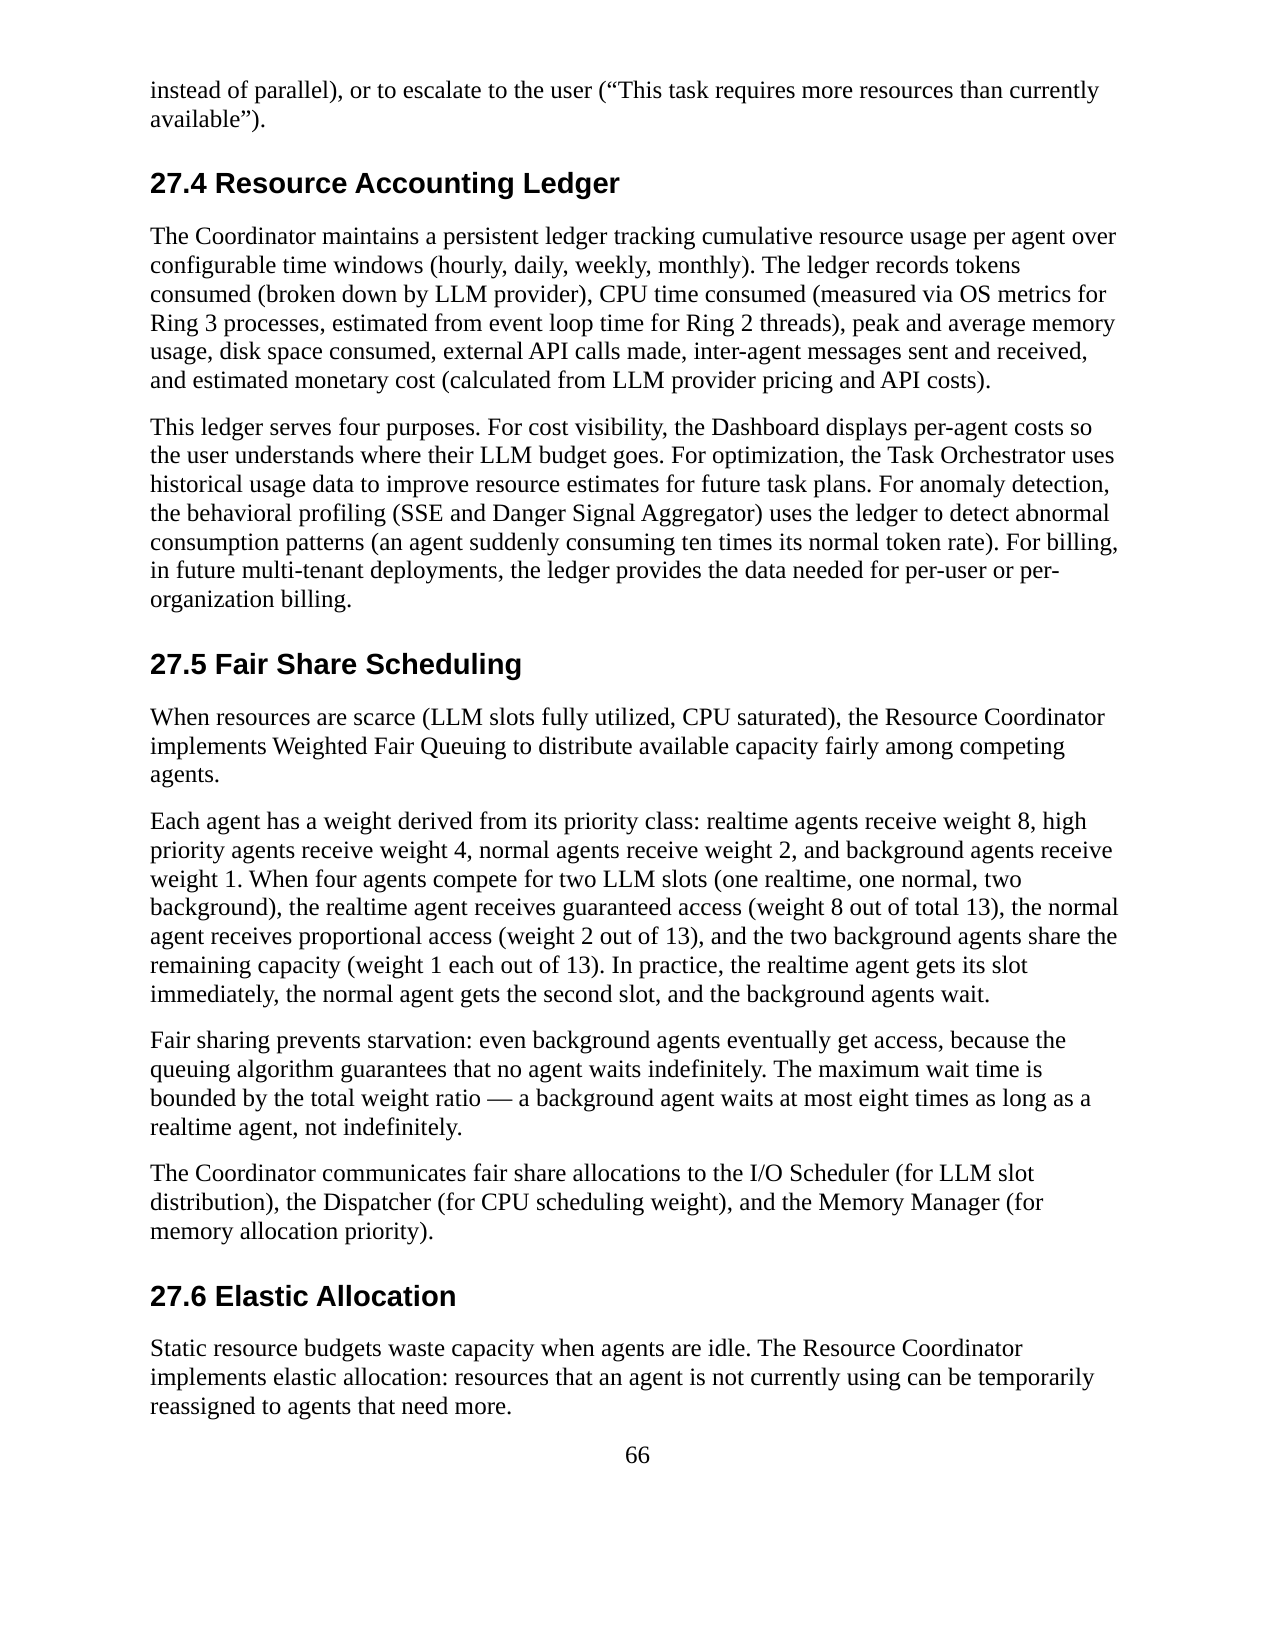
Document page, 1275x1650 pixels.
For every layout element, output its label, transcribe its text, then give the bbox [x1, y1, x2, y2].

text This ledger serves four purposes. For cost visibility, the Dashboard displays per-agent costs so the user understands where their LLM budget goes. For optimization, the Task Orchestrator uses historical usage data to improve resource estimates for future task plans. For anomaly detection, the behavioral profiling (SSE and Danger Signal Aggregator) uses the ledger to detect abnormal consumption patterns (an agent suddenly consuming ten times its normal token rate). For billing, in future multi-tenant deployments, the ledger provides the data needed for per-user or per-organization billing. [150, 412, 1125, 613]
text The Coordinator communicates fair share allocations to the I/O Scheduler (for LLM slot distribution), the Dispatcher (for CPU scheduling weight), and the Memory Manager (for memory allocation priority). [150, 1158, 1125, 1244]
subtitle 27.4 Resource Accounting Ledger [150, 166, 1125, 200]
text instead of parallel), or to escalate to the user (“This task requires more resources than currently available”). [150, 75, 1125, 132]
text Fair sharing prevents starvation: even background agents eventually get access, because the queuing algorithm guarantees that no agent waits indefinitely. The maximum wait time is bounded by the total weight ratio — a background agent waits at most eight times as long as a realtime agent, not indefinitely. [150, 1025, 1125, 1140]
subtitle 27.5 Fair Share Scheduling [150, 647, 1125, 681]
text Each agent has a weight derived from its priority class: realtime agents receive weight 8, high priority agents receive weight 4, normal agents receive weight 2, and background agents receive weight 1. When four agents compete for two LLM slots (one realtime, one normal, two background), the realtime agent receives guaranteed access (weight 8 out of total 13), the normal agent receives proportional access (weight 2 out of 13), and the two background agents share the remaining capacity (weight 1 each out of 13). In practice, the realtime agent gets its slot immediately, the normal agent gets the second slot, and the background agents wait. [150, 806, 1125, 1007]
text The Coordinator maintains a persistent ledger tracking cumulative resource usage per agent over configurable time windows (hourly, daily, weekly, monthly). The ledger records tokens consumed (broken down by LLM provider), CPU time consumed (measured via OS metrics for Ring 3 processes, estimated from event loop time for Ring 2 threads), peak and average memory usage, disk space consumed, external API calls made, inter-agent messages sent and received, and estimated monetary cost (calculated from LLM provider pricing and API costs). [150, 221, 1125, 394]
text When resources are scarce (LLM slots fully utilized, CPU saturated), the Resource Coordinator implements Weighted Fair Queuing to distribute available capacity fairly among competing agents. [150, 702, 1125, 788]
text Static resource budgets waste capacity when agents are idle. The Resource Coordinator implements elastic allocation: resources that an agent is not currently using can be temporarily reassigned to agents that need more. [150, 1333, 1125, 1420]
subtitle 27.6 Elastic Allocation [150, 1278, 1125, 1312]
